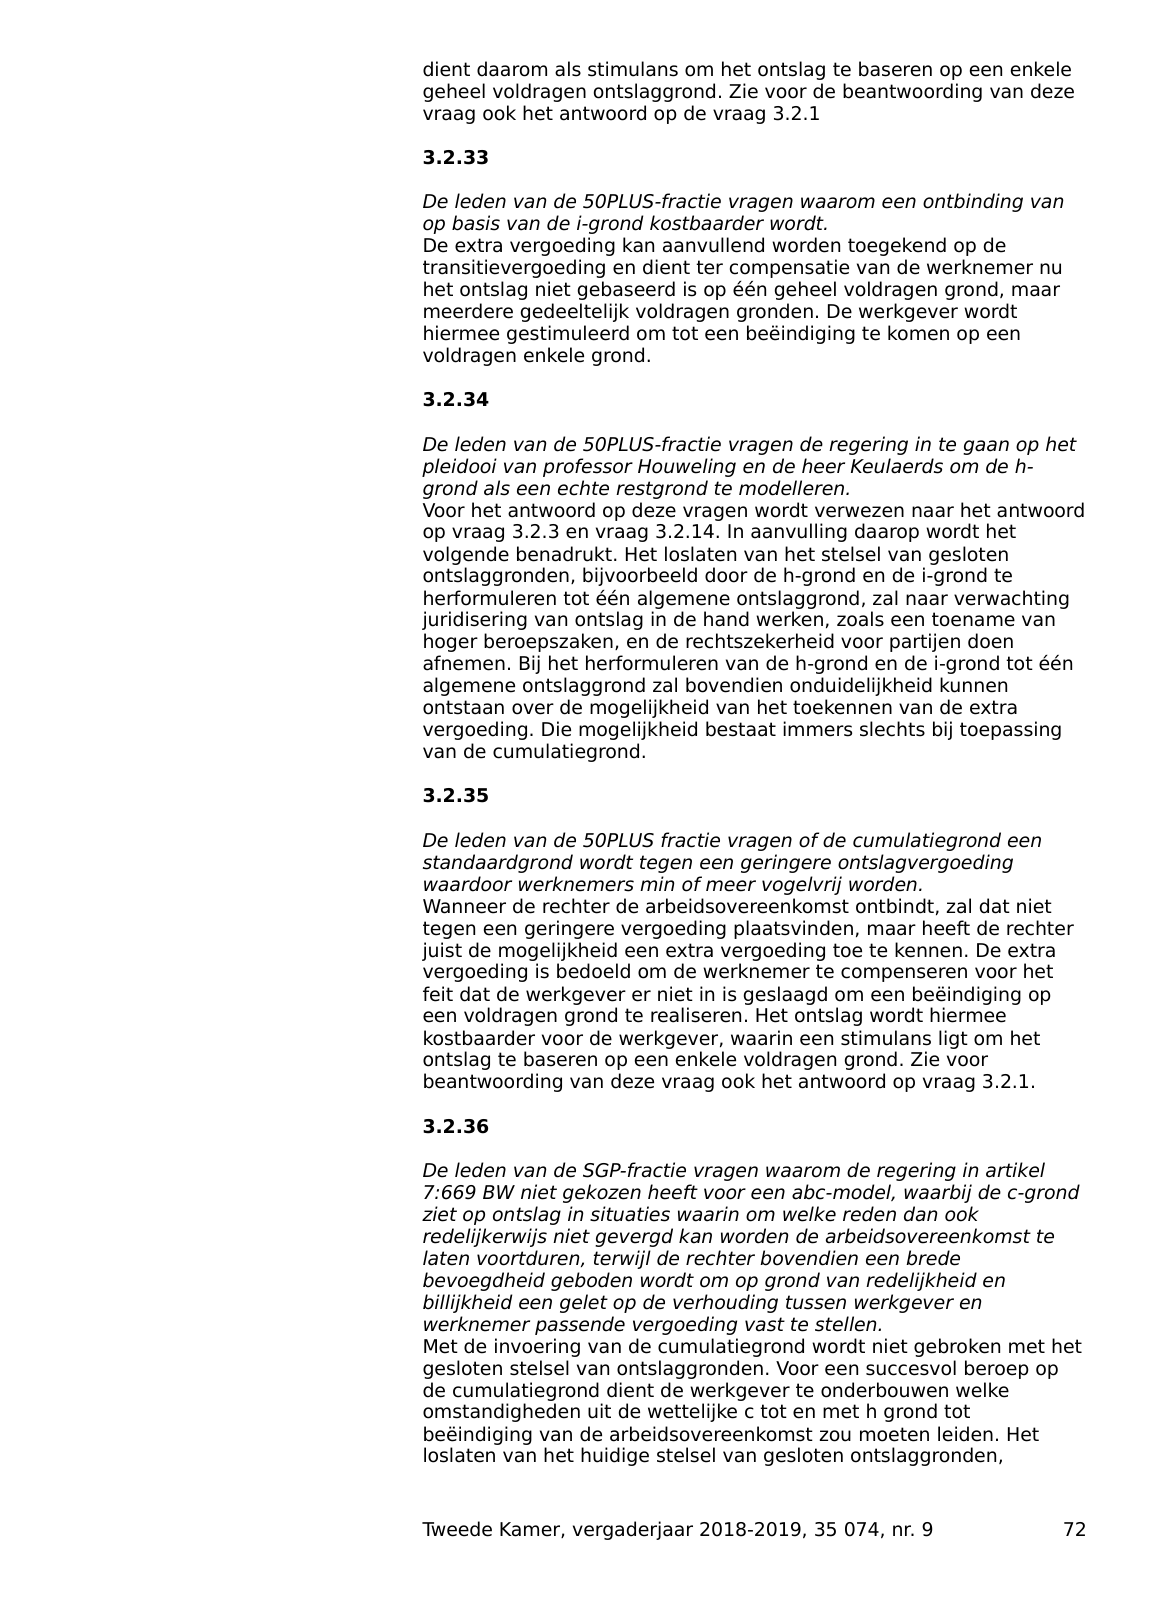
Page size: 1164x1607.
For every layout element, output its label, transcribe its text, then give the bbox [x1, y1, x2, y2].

text Met de invoering van de cumulatiegrond wordt niet gebroken met het gesloten stelsel van ontslaggronden. Voor een succesvol beroep op de cumulatiegrond dient de werkgever te onderbouwen welke omstandigheden uit de wettelijke c tot en met h grond tot beëindiging van de arbeidsovereenkomst zou moeten leiden. Het loslaten van het huidige stelsel van gesloten ontslaggronden, [422, 1336, 1087, 1467]
text Wanneer de rechter de arbeidsovereenkomst ontbindt, zal dat niet tegen een geringere vergoeding plaatsvinden, maar heeft de rechter juist de mogelijkheid een extra vergoeding toe te kennen. De extra vergoeding is bedoeld om de werknemer te compenseren voor het feit dat de werkgever er niet in is geslaagd om een beëindiging op een voldragen grond te realiseren. Het ontslag wordt hiermee kostbaarder voor de werkgever, waarin een stimulans ligt om het ontslag te baseren op een enkele voldragen grond. Zie voor beantwoording van deze vraag ook het antwoord op vraag 3.2.1. [422, 896, 1087, 1093]
text De extra vergoeding kan aanvullend worden toegekend op de transitievergoeding en dient ter compensatie van de werknemer nu het ontslag niet gebaseerd is op één geheel voldragen grond, maar meerdere gedeeltelijk voldragen gronden. De werkgever wordt hiermee gestimuleerd om tot een beëindiging te komen op een voldragen enkele grond. [422, 235, 1087, 367]
subtitle 3.2.33 [422, 147, 1087, 169]
text De leden van de 50PLUS fractie vragen of de cumulatiegrond een standaardgrond wordt tegen een geringere ontslagvergoeding waardoor werknemers min of meer vogelvrij worden. [422, 829, 1087, 896]
subtitle 3.2.34 [422, 389, 1087, 411]
text De leden van de 50PLUS-fractie vragen de regering in te gaan op het pleidooi van professor Houweling en de heer Keulaerds om de h-grond als een echte restgrond te modelleren. [422, 433, 1087, 499]
text De leden van de SGP-fractie vragen waarom de regering in artikel 7:669 BW niet gekozen heeft voor een abc-model, waarbij de c-grond ziet op ontslag in situaties waarin om welke reden dan ook redelijkerwijs niet gevergd kan worden de arbeidsovereenkomst te laten voortduren, terwijl de rechter bovendien een brede bevoegdheid geboden wordt om op grond van redelijkheid en billijkheid een gelet op de verhouding tussen werkgever en werknemer passende vergoeding vast te stellen. [422, 1160, 1087, 1336]
subtitle 3.2.35 [422, 785, 1087, 807]
text De leden van de 50PLUS-fractie vragen waarom een ontbinding van op basis van de i-grond kostbaarder wordt. [422, 191, 1087, 235]
subtitle 3.2.36 [422, 1116, 1087, 1137]
text dient daarom als stimulans om het ontslag te baseren op een enkele geheel voldragen ontslaggrond. Zie voor de beantwoording van deze vraag ook het antwoord op de vraag 3.2.1 [422, 59, 1087, 125]
text Voor het antwoord op deze vragen wordt verwezen naar het antwoord op vraag 3.2.3 en vraag 3.2.14. In aanvulling daarop wordt het volgende benadrukt. Het loslaten van het stelsel van gesloten ontslaggronden, bijvoorbeeld door de h-grond en de i-grond te herformuleren tot één algemene ontslaggrond, zal naar verwachting juridisering van ontslag in de hand werken, zoals een toename van hoger beroepszaken, en de rechtszekerheid voor partijen doen afnemen. Bij het herformuleren van de h-grond en de i-grond tot één algemene ontslaggrond zal bovendien onduidelijkheid kunnen ontstaan over de mogelijkheid van het toekennen van de extra vergoeding. Die mogelijkheid bestaat immers slechts bij toepassing van de cumulatiegrond. [422, 499, 1087, 763]
